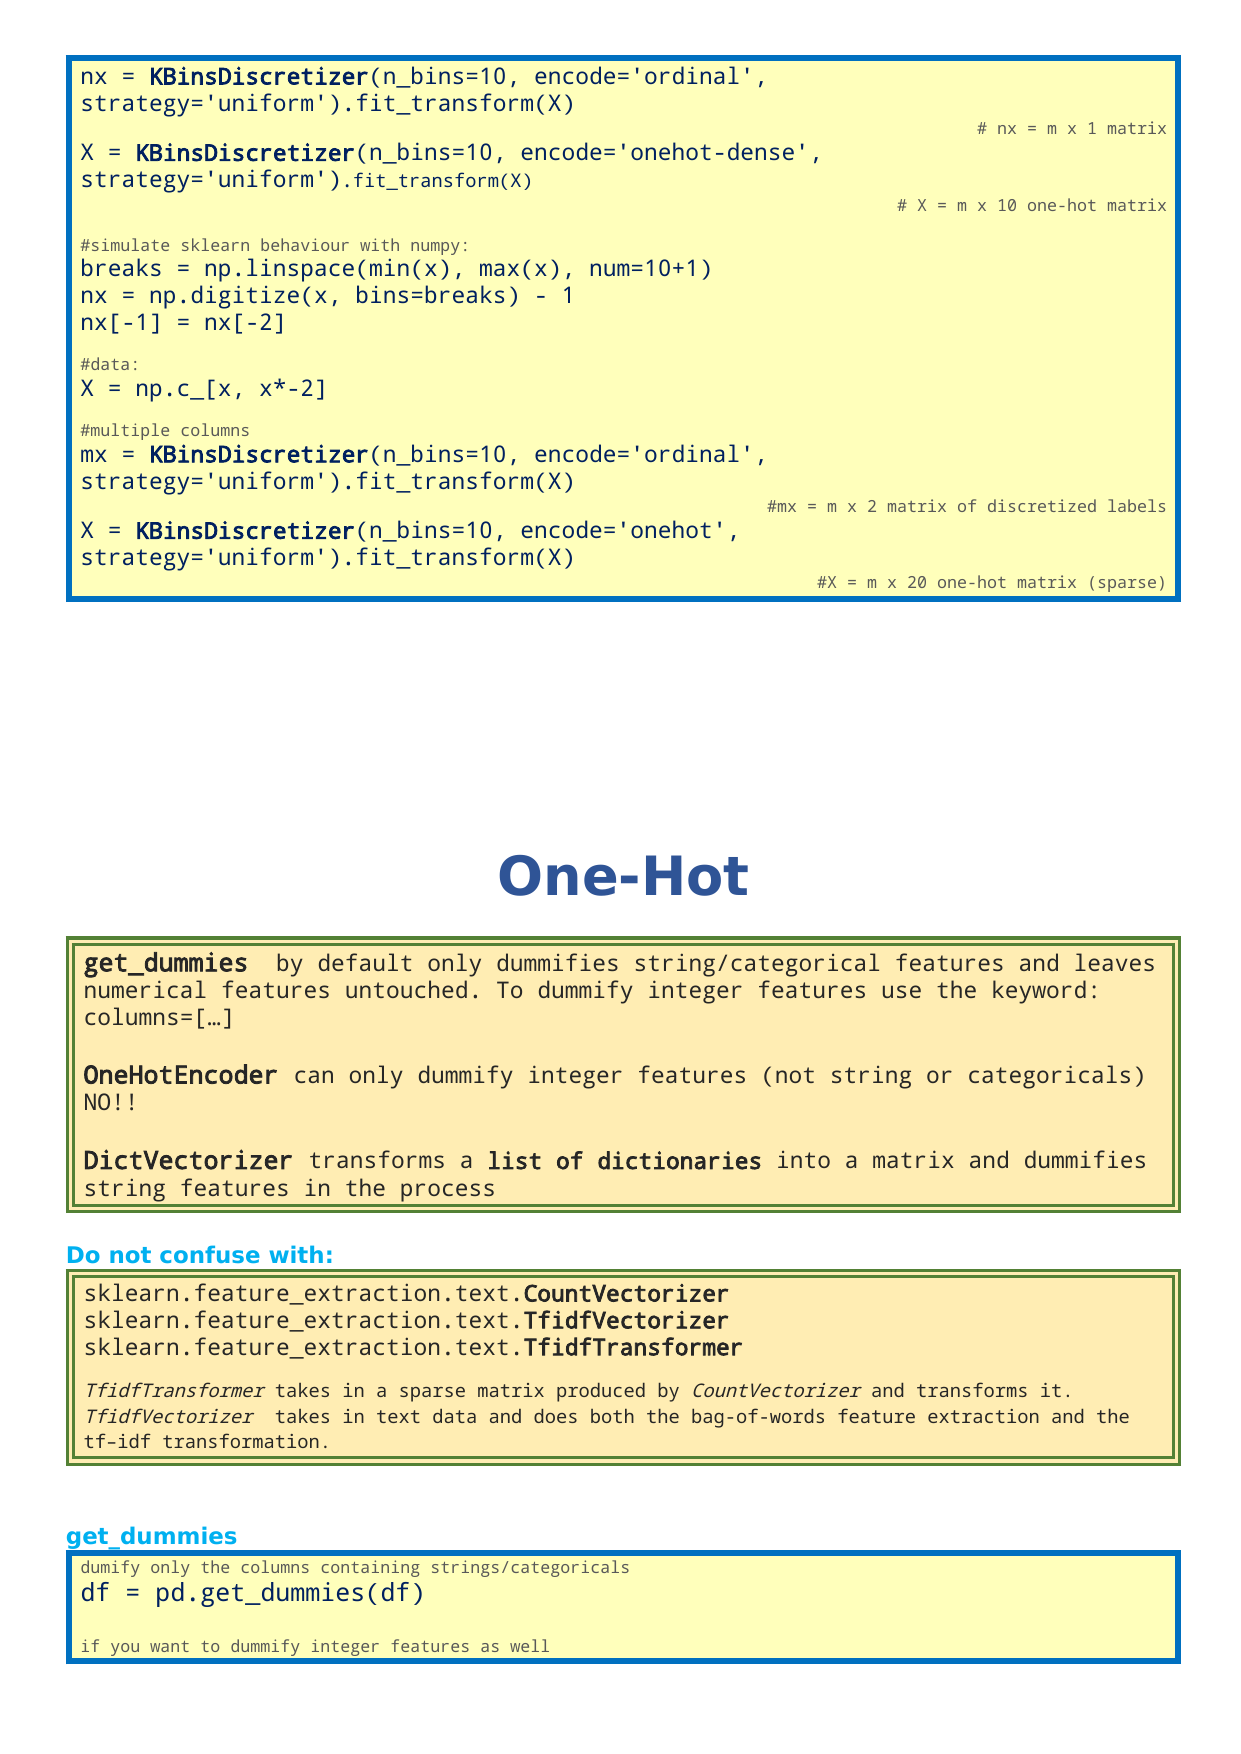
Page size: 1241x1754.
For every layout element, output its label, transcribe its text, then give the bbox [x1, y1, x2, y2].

text X = KBinsDiscretizer(n_bins=10, encode='onehot', strategy='uniform').fit_transform(X) [72, 509, 1175, 563]
text df = pd.get_dummies(df) [72, 1569, 1175, 1628]
title Do not confuse with: [66, 1242, 1181, 1269]
text #X = m x 20 one-hot matrix (sparse) [72, 563, 1175, 596]
text #data: [72, 347, 1175, 367]
text X = np.c_[x, x*-2] [72, 367, 1175, 393]
text #multiple columns [72, 413, 1175, 433]
text sklearn.feature_extraction.text.TfidfVectorizer [75, 1296, 1172, 1322]
text TfidfTransformer takes in a sparse matrix produced by CountVectorizer and transforms it. TfidfVectorizer takes in text data and does both the bag-of-words feature extraction and the tf–idf transformation. [69, 1366, 1178, 1463]
text mx = KBinsDiscretizer(n_bins=10, encode='ordinal', strategy='uniform').fit_transform(X) [72, 433, 1175, 486]
text breaks = np.linspace(min(x), max(x), num=10+1) [72, 247, 1175, 274]
text DictVectorizer transforms a list of dictionaries into a matrix and dummifies string features in the process [69, 1134, 1178, 1210]
text # nx = m x 1 matrix [72, 108, 1175, 131]
text nx = np.digitize(x, bins=breaks) - 1 [72, 274, 1175, 301]
text nx[-1] = nx[-2] [72, 301, 1175, 327]
text One-Hot [66, 845, 1181, 908]
text nx = KBinsDiscretizer(n_bins=10, encode='ordinal', strategy='uniform').fit_transform(X) [72, 61, 1175, 108]
text sklearn.feature_extraction.text.CountVectorizer [69, 1272, 1178, 1296]
text #simulate sklearn behaviour with numpy: [72, 227, 1175, 247]
text dumify only the columns containing strings/categoricals [72, 1556, 1175, 1569]
text OneHotEncoder can only dummify integer features (not string or categoricals) NO!! [75, 1049, 1172, 1105]
title get_dummies [66, 1523, 1181, 1550]
text if you want to dummify integer features as well [72, 1628, 1175, 1658]
text get_dummies by default only dummifies string/categorical features and leaves numerical features untouched. To dummify integer features use the keyword: columns=[…] [69, 940, 1178, 1019]
text X = KBinsDiscretizer(n_bins=10, encode='onehot-dense', strategy='uniform').fit_transform(X) [72, 131, 1175, 185]
text # X = m x 10 one-hot matrix [72, 185, 1175, 208]
text #mx = m x 2 matrix of discretized labels [72, 486, 1175, 509]
text sklearn.feature_extraction.text.TfidfTransformer [75, 1322, 1172, 1349]
